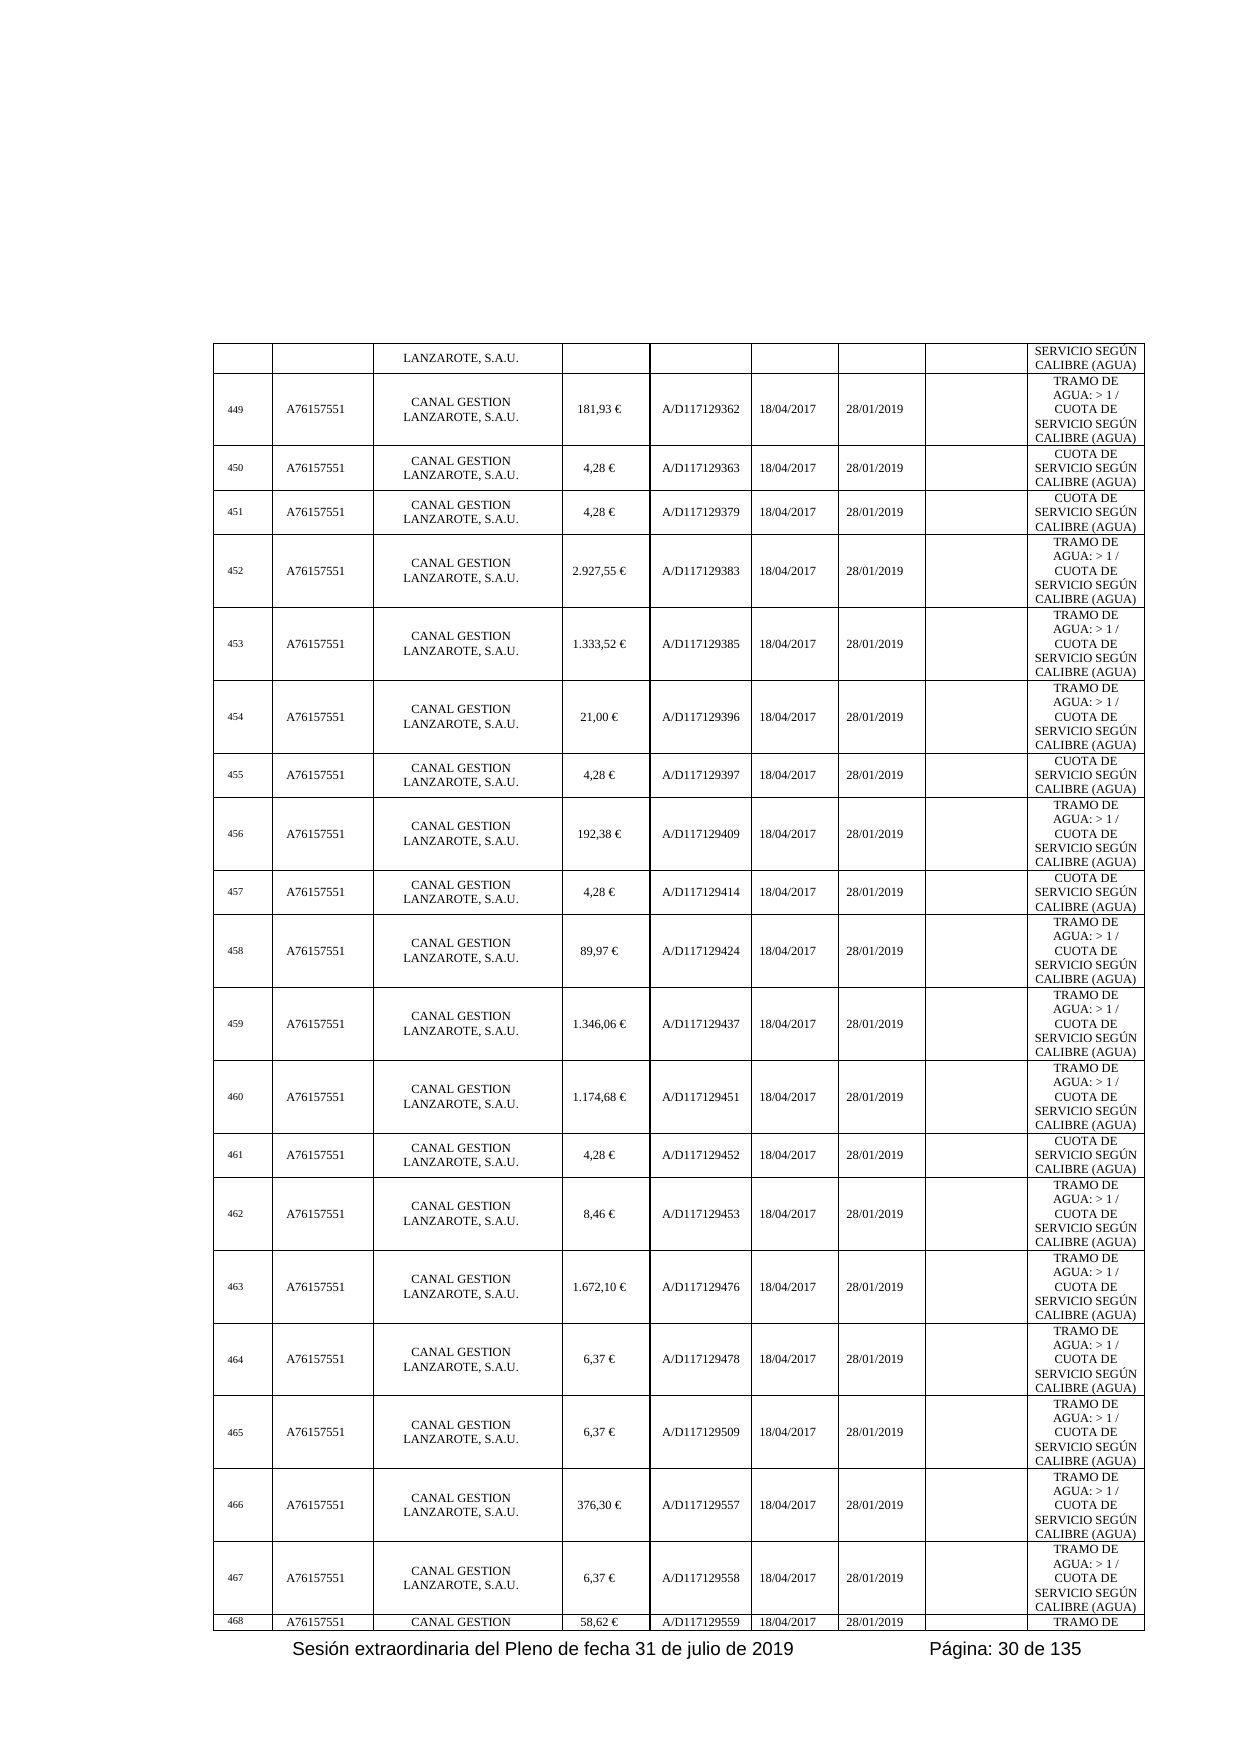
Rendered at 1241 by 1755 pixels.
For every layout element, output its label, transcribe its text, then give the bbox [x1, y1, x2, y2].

table_cell A76157551 [273, 1615, 373, 1629]
table_cell 28/01/2019 [839, 754, 925, 797]
table_cell 18/04/2017 [752, 915, 838, 987]
table_cell 181,93 € [563, 374, 649, 445]
table_cell [752, 344, 838, 372]
table_cell 463 [214, 1251, 272, 1322]
table_cell TRAMO DE AGUA: > 1 / CUOTA DE SERVICIO SEGÚN CALIBRE (AGUA) [1028, 1178, 1144, 1249]
table_cell [926, 1542, 1027, 1614]
table_cell [926, 535, 1027, 607]
table_cell 28/01/2019 [839, 871, 925, 914]
table_cell 4,28 € [563, 871, 649, 914]
table_cell 6,37 € [563, 1542, 649, 1614]
table_cell CANAL GESTION LANZAROTE, S.A.U. [374, 871, 562, 914]
table_cell [926, 344, 1027, 372]
table_cell 18/04/2017 [752, 491, 838, 534]
table_cell A76157551 [273, 871, 373, 914]
table_cell 1.346,06 € [563, 988, 649, 1059]
table_cell A/D117129476 [651, 1251, 751, 1322]
table_cell [926, 374, 1027, 445]
table_cell 28/01/2019 [839, 681, 925, 752]
table_cell 8,46 € [563, 1178, 649, 1249]
table_cell 28/01/2019 [839, 446, 925, 489]
table_cell 28/01/2019 [839, 1615, 925, 1629]
table_cell 28/01/2019 [839, 915, 925, 987]
table_cell A/D117129409 [651, 798, 751, 869]
table_cell CANAL GESTION LANZAROTE, S.A.U. [374, 1251, 562, 1322]
table_cell CANAL GESTION LANZAROTE, S.A.U. [374, 754, 562, 797]
table_cell CUOTA DE SERVICIO SEGÚN CALIBRE (AGUA) [1028, 1134, 1144, 1177]
table_cell LANZAROTE, S.A.U. [374, 344, 562, 372]
table_cell 462 [214, 1178, 272, 1249]
table_cell CANAL GESTION LANZAROTE, S.A.U. [374, 535, 562, 607]
table_cell A/D117129558 [651, 1542, 751, 1614]
table_cell A76157551 [273, 374, 373, 445]
table_cell A76157551 [273, 681, 373, 752]
table_cell A/D117129414 [651, 871, 751, 914]
table_cell CANAL GESTION LANZAROTE, S.A.U. [374, 446, 562, 489]
table_cell A/D117129424 [651, 915, 751, 987]
table_cell 1.333,52 € [563, 608, 649, 679]
table_cell 28/01/2019 [839, 1178, 925, 1249]
table_cell A/D117129509 [651, 1396, 751, 1468]
table_cell CANAL GESTION LANZAROTE, S.A.U. [374, 1061, 562, 1132]
table_cell CANAL GESTION LANZAROTE, S.A.U. [374, 491, 562, 534]
table_cell [926, 608, 1027, 679]
table_cell A76157551 [273, 1178, 373, 1249]
table_cell [926, 446, 1027, 489]
table_cell A/D117129478 [651, 1324, 751, 1395]
table_cell A76157551 [273, 988, 373, 1059]
table_cell CUOTA DE SERVICIO SEGÚN CALIBRE (AGUA) [1028, 871, 1144, 914]
table_cell A/D117129452 [651, 1134, 751, 1177]
table_cell 28/01/2019 [839, 535, 925, 607]
table_cell 28/01/2019 [839, 1134, 925, 1177]
table_cell 6,37 € [563, 1324, 649, 1395]
table_cell SERVICIO SEGÚN CALIBRE (AGUA) [1028, 344, 1144, 372]
table_cell TRAMO DE AGUA: > 1 / CUOTA DE SERVICIO SEGÚN CALIBRE (AGUA) [1028, 1324, 1144, 1395]
table_cell [926, 491, 1027, 534]
table_cell 192,38 € [563, 798, 649, 869]
table_cell 18/04/2017 [752, 608, 838, 679]
table_cell [926, 988, 1027, 1059]
table_cell 28/01/2019 [839, 374, 925, 445]
table_cell 453 [214, 608, 272, 679]
table_cell 468 [214, 1615, 272, 1629]
table_cell 455 [214, 754, 272, 797]
table_cell 18/04/2017 [752, 988, 838, 1059]
table_cell 18/04/2017 [752, 1615, 838, 1629]
table_cell 18/04/2017 [752, 1469, 838, 1541]
table_cell A76157551 [273, 491, 373, 534]
table_cell 18/04/2017 [752, 681, 838, 752]
table_cell 18/04/2017 [752, 1324, 838, 1395]
table_cell 21,00 € [563, 681, 649, 752]
table_cell 466 [214, 1469, 272, 1541]
table_cell 28/01/2019 [839, 491, 925, 534]
table_cell 2.927,55 € [563, 535, 649, 607]
table_cell [926, 754, 1027, 797]
table_cell 18/04/2017 [752, 1542, 838, 1614]
table_cell [926, 1396, 1027, 1468]
table_cell 449 [214, 374, 272, 445]
table_cell 465 [214, 1396, 272, 1468]
table_cell 89,97 € [563, 915, 649, 987]
table_cell CANAL GESTION [374, 1615, 562, 1629]
table_cell TRAMO DE AGUA: > 1 / CUOTA DE SERVICIO SEGÚN CALIBRE (AGUA) [1028, 798, 1144, 869]
table_cell 58,62 € [563, 1615, 649, 1629]
table_cell [926, 1251, 1027, 1322]
table_cell A76157551 [273, 446, 373, 489]
table_cell [214, 344, 272, 372]
table_cell CANAL GESTION LANZAROTE, S.A.U. [374, 798, 562, 869]
table_cell A/D117129385 [651, 608, 751, 679]
table_cell TRAMO DE AGUA: > 1 / CUOTA DE SERVICIO SEGÚN CALIBRE (AGUA) [1028, 988, 1144, 1059]
table_cell 28/01/2019 [839, 988, 925, 1059]
table_cell A76157551 [273, 1251, 373, 1322]
table_cell 6,37 € [563, 1396, 649, 1468]
table_cell 28/01/2019 [839, 1324, 925, 1395]
table_cell 28/01/2019 [839, 1251, 925, 1322]
table_cell 458 [214, 915, 272, 987]
table_cell [926, 1061, 1027, 1132]
table_cell A/D117129362 [651, 374, 751, 445]
table_cell 28/01/2019 [839, 1061, 925, 1132]
table_cell 451 [214, 491, 272, 534]
table_cell CUOTA DE SERVICIO SEGÚN CALIBRE (AGUA) [1028, 446, 1144, 489]
table_cell CANAL GESTION LANZAROTE, S.A.U. [374, 1178, 562, 1249]
table_cell TRAMO DE AGUA: > 1 / CUOTA DE SERVICIO SEGÚN CALIBRE (AGUA) [1028, 1061, 1144, 1132]
table_cell 376,30 € [563, 1469, 649, 1541]
table_cell 454 [214, 681, 272, 752]
table_cell 18/04/2017 [752, 1134, 838, 1177]
table_cell 450 [214, 446, 272, 489]
table_cell TRAMO DE AGUA: > 1 / CUOTA DE SERVICIO SEGÚN CALIBRE (AGUA) [1028, 608, 1144, 679]
table_cell A/D117129453 [651, 1178, 751, 1249]
table_cell CANAL GESTION LANZAROTE, S.A.U. [374, 1396, 562, 1468]
table_cell CANAL GESTION LANZAROTE, S.A.U. [374, 1324, 562, 1395]
table_cell TRAMO DE AGUA: > 1 / CUOTA DE SERVICIO SEGÚN CALIBRE (AGUA) [1028, 1542, 1144, 1614]
table_cell TRAMO DE AGUA: > 1 / CUOTA DE SERVICIO SEGÚN CALIBRE (AGUA) [1028, 915, 1144, 987]
table_cell 18/04/2017 [752, 535, 838, 607]
table_cell CANAL GESTION LANZAROTE, S.A.U. [374, 988, 562, 1059]
table_cell A/D117129557 [651, 1469, 751, 1541]
table_cell [651, 344, 751, 372]
table_cell 28/01/2019 [839, 1542, 925, 1614]
table_cell 18/04/2017 [752, 798, 838, 869]
table_cell CANAL GESTION LANZAROTE, S.A.U. [374, 1542, 562, 1614]
table_cell 18/04/2017 [752, 1251, 838, 1322]
table_cell CANAL GESTION LANZAROTE, S.A.U. [374, 1134, 562, 1177]
table_cell 464 [214, 1324, 272, 1395]
table_cell A/D117129559 [651, 1615, 751, 1629]
table_cell [926, 915, 1027, 987]
table_cell CANAL GESTION LANZAROTE, S.A.U. [374, 374, 562, 445]
table_cell TRAMO DE [1028, 1615, 1144, 1629]
table_cell 1.174,68 € [563, 1061, 649, 1132]
table_cell TRAMO DE AGUA: > 1 / CUOTA DE SERVICIO SEGÚN CALIBRE (AGUA) [1028, 1396, 1144, 1468]
table_cell CANAL GESTION LANZAROTE, S.A.U. [374, 681, 562, 752]
table_cell CANAL GESTION LANZAROTE, S.A.U. [374, 1469, 562, 1541]
table_cell A/D117129437 [651, 988, 751, 1059]
table_cell [839, 344, 925, 372]
table_cell A76157551 [273, 915, 373, 987]
table_cell CUOTA DE SERVICIO SEGÚN CALIBRE (AGUA) [1028, 754, 1144, 797]
table_cell TRAMO DE AGUA: > 1 / CUOTA DE SERVICIO SEGÚN CALIBRE (AGUA) [1028, 535, 1144, 607]
table_cell 4,28 € [563, 446, 649, 489]
table_cell [926, 871, 1027, 914]
table_cell 457 [214, 871, 272, 914]
table_cell [926, 1324, 1027, 1395]
table_cell A/D117129396 [651, 681, 751, 752]
table_cell 4,28 € [563, 754, 649, 797]
table_cell 18/04/2017 [752, 446, 838, 489]
table_cell TRAMO DE AGUA: > 1 / CUOTA DE SERVICIO SEGÚN CALIBRE (AGUA) [1028, 1251, 1144, 1322]
table_cell A/D117129451 [651, 1061, 751, 1132]
table_cell [926, 1615, 1027, 1629]
table_cell TRAMO DE AGUA: > 1 / CUOTA DE SERVICIO SEGÚN CALIBRE (AGUA) [1028, 374, 1144, 445]
table_cell 4,28 € [563, 1134, 649, 1177]
table_cell 18/04/2017 [752, 1061, 838, 1132]
table_cell 459 [214, 988, 272, 1059]
table_cell 452 [214, 535, 272, 607]
table_cell 4,28 € [563, 491, 649, 534]
table_cell 18/04/2017 [752, 871, 838, 914]
table_cell 456 [214, 798, 272, 869]
table_cell [926, 681, 1027, 752]
table_cell A76157551 [273, 1061, 373, 1132]
table_cell 28/01/2019 [839, 1469, 925, 1541]
table_cell 461 [214, 1134, 272, 1177]
table_cell 467 [214, 1542, 272, 1614]
table_cell 28/01/2019 [839, 608, 925, 679]
table_cell A76157551 [273, 1396, 373, 1468]
table_cell CANAL GESTION LANZAROTE, S.A.U. [374, 608, 562, 679]
table_cell TRAMO DE AGUA: > 1 / CUOTA DE SERVICIO SEGÚN CALIBRE (AGUA) [1028, 1469, 1144, 1541]
table_cell A76157551 [273, 1542, 373, 1614]
table_cell 18/04/2017 [752, 754, 838, 797]
table_cell A76157551 [273, 798, 373, 869]
table_cell 18/04/2017 [752, 1178, 838, 1249]
table_cell 28/01/2019 [839, 798, 925, 869]
table_cell A76157551 [273, 1469, 373, 1541]
table_cell A76157551 [273, 1134, 373, 1177]
table_cell [926, 1178, 1027, 1249]
table_cell [926, 798, 1027, 869]
table_cell TRAMO DE AGUA: > 1 / CUOTA DE SERVICIO SEGÚN CALIBRE (AGUA) [1028, 681, 1144, 752]
table_cell 28/01/2019 [839, 1396, 925, 1468]
table_cell [273, 344, 373, 372]
table_cell [926, 1469, 1027, 1541]
table_cell A/D117129363 [651, 446, 751, 489]
table_cell [563, 344, 649, 372]
table_cell A76157551 [273, 608, 373, 679]
table_cell A/D117129379 [651, 491, 751, 534]
table_cell CANAL GESTION LANZAROTE, S.A.U. [374, 915, 562, 987]
table_cell 18/04/2017 [752, 1396, 838, 1468]
table_cell A76157551 [273, 535, 373, 607]
table_cell CUOTA DE SERVICIO SEGÚN CALIBRE (AGUA) [1028, 491, 1144, 534]
table_cell [926, 1134, 1027, 1177]
table_cell A76157551 [273, 754, 373, 797]
table_cell 460 [214, 1061, 272, 1132]
table_cell 18/04/2017 [752, 374, 838, 445]
table_cell A/D117129397 [651, 754, 751, 797]
table_cell A76157551 [273, 1324, 373, 1395]
table_cell 1.672,10 € [563, 1251, 649, 1322]
table_cell A/D117129383 [651, 535, 751, 607]
